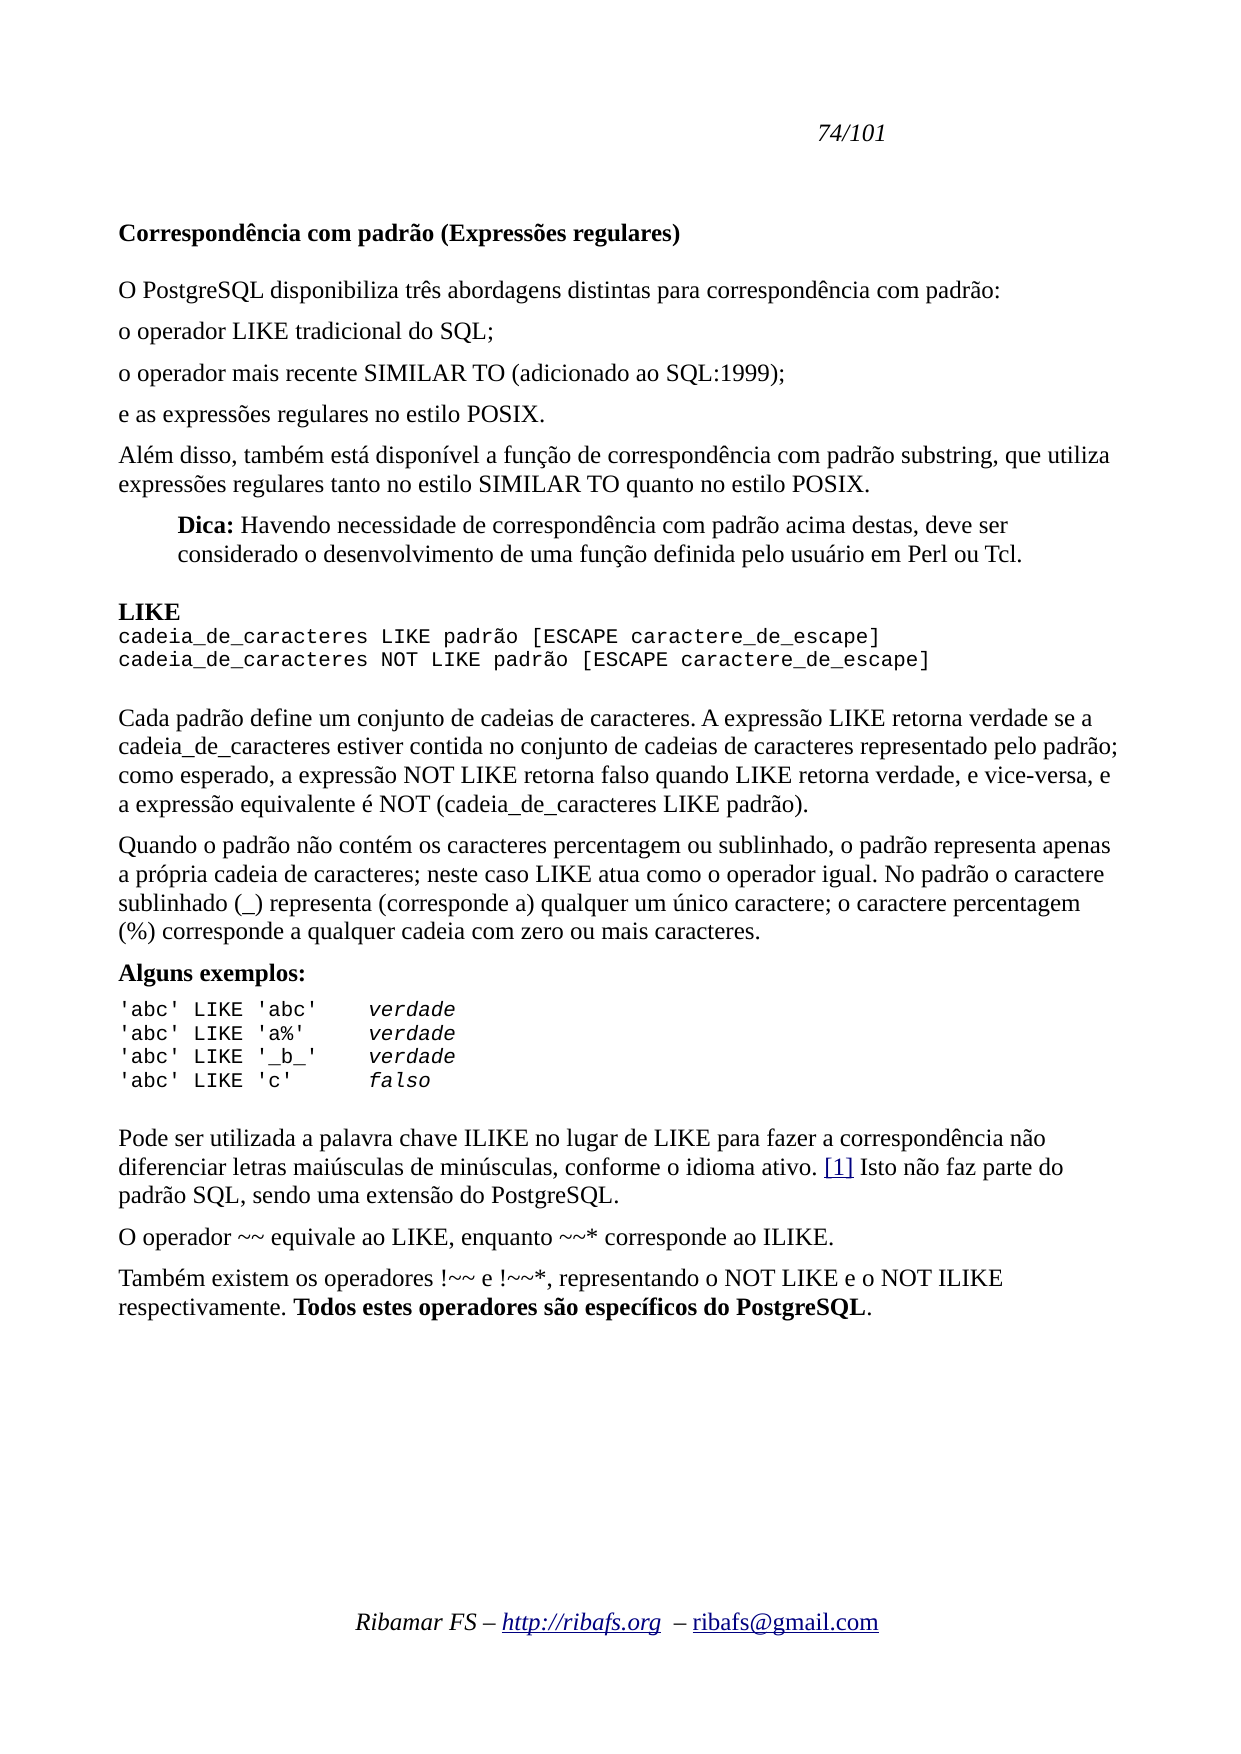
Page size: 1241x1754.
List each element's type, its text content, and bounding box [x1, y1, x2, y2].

text cadeia_de_caracteres LIKE padrão [ESCAPE caractere_de_escape] [118, 626, 1122, 649]
text o operador mais recente SIMILAR TO (adicionado ao SQL:1999); [118, 358, 1122, 386]
text Também existem os operadores !~~ e !~~*, representando o NOT LIKE e o NOT ILIKE respectivamente. Todos estes operadores são específicos do PostgreSQL. [118, 1263, 1122, 1320]
text Pode ser utilizada a palavra chave ILIKE no lugar de LIKE para fazer a correspondência não diferenciar letras maiúsculas de minúsculas, conforme o idioma ativo. [1] Isto não faz parte do padrão SQL, sendo uma extensão do PostgreSQL. [118, 1123, 1122, 1209]
text LIKE [118, 597, 1122, 626]
text 'abc' LIKE 'a%' verdade [118, 1022, 1122, 1046]
text Dica: Havendo necessidade de correspondência com padrão acima destas, deve ser considerado o desenvolvimento de uma função definida pelo usuário em Perl ou Tcl. [177, 510, 1063, 568]
text Correspondência com padrão (Expressões regulares) [118, 218, 1122, 246]
text e as expressões regulares no estilo POSIX. [118, 399, 1122, 428]
text O operador ~~ equivale ao LIKE, enquanto ~~* corresponde ao ILIKE. [118, 1222, 1122, 1250]
text cadeia_de_caracteres NOT LIKE padrão [ESCAPE caractere_de_escape] [118, 649, 1122, 673]
text 'abc' LIKE 'c' falso [118, 1070, 1122, 1093]
text Alguns exemplos: [118, 958, 1122, 986]
text Além disso, também está disponível a função de correspondência com padrão substring, que utiliza expressões regulares tanto no estilo SIMILAR TO quanto no estilo POSIX. [118, 440, 1122, 498]
text O PostgreSQL disponibiliza três abordagens distintas para correspondência com padrão: [118, 275, 1122, 304]
text Cada padrão define um conjunto de cadeias de caracteres. A expressão LIKE retorna verdade se a cadeia_de_caracteres estiver contida no conjunto de cadeias de caracteres representado pelo padrão; como esperado, a expressão NOT LIKE retorna falso quando LIKE retorna verdade, e vice-versa, e a expressão equivalente é NOT (cadeia_de_caracteres LIKE padrão). [118, 703, 1122, 818]
text 'abc' LIKE '_b_' verdade [118, 1046, 1122, 1070]
text Quando o padrão não contém os caracteres percentagem ou sublinhado, o padrão representa apenas a própria cadeia de caracteres; neste caso LIKE atua como o operador igual. No padrão o caractere sublinhado (_) representa (corresponde a) qualquer um único caractere; o caractere percentagem (%) corresponde a qualquer cadeia com zero ou mais caracteres. [118, 830, 1122, 945]
text 'abc' LIKE 'abc' verdade [118, 999, 1122, 1022]
text o operador LIKE tradicional do SQL; [118, 316, 1122, 345]
